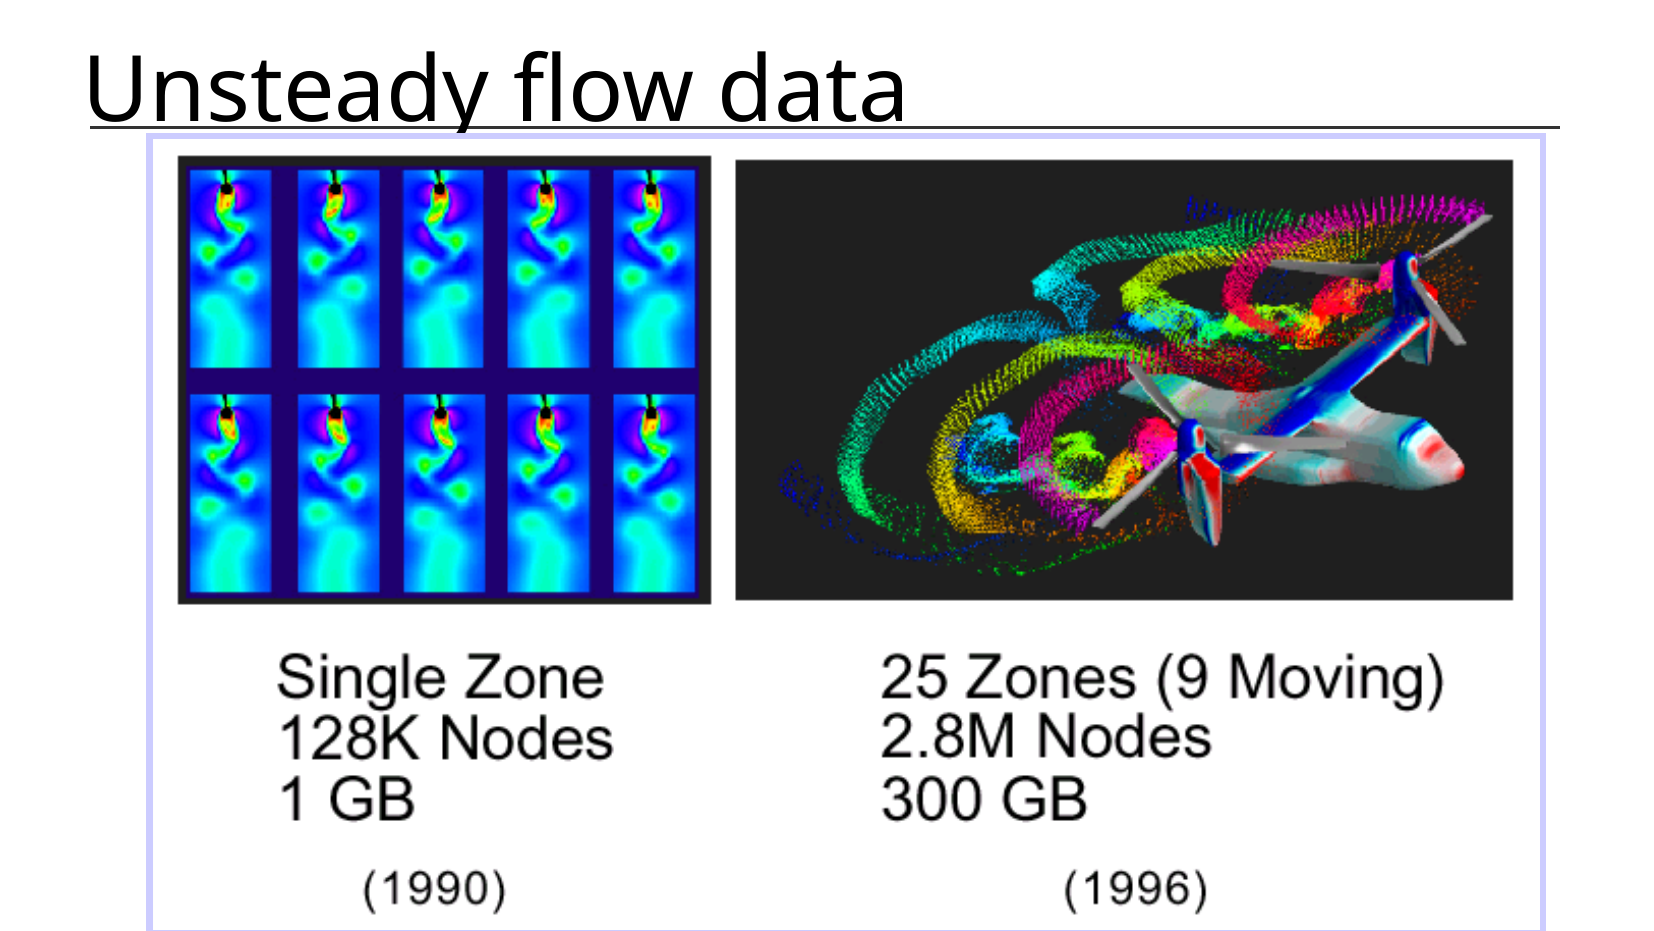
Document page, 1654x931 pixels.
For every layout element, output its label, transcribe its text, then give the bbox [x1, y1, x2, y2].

title Unsteady flow data [82, 32, 1571, 140]
picture [152, 138, 1540, 931]
